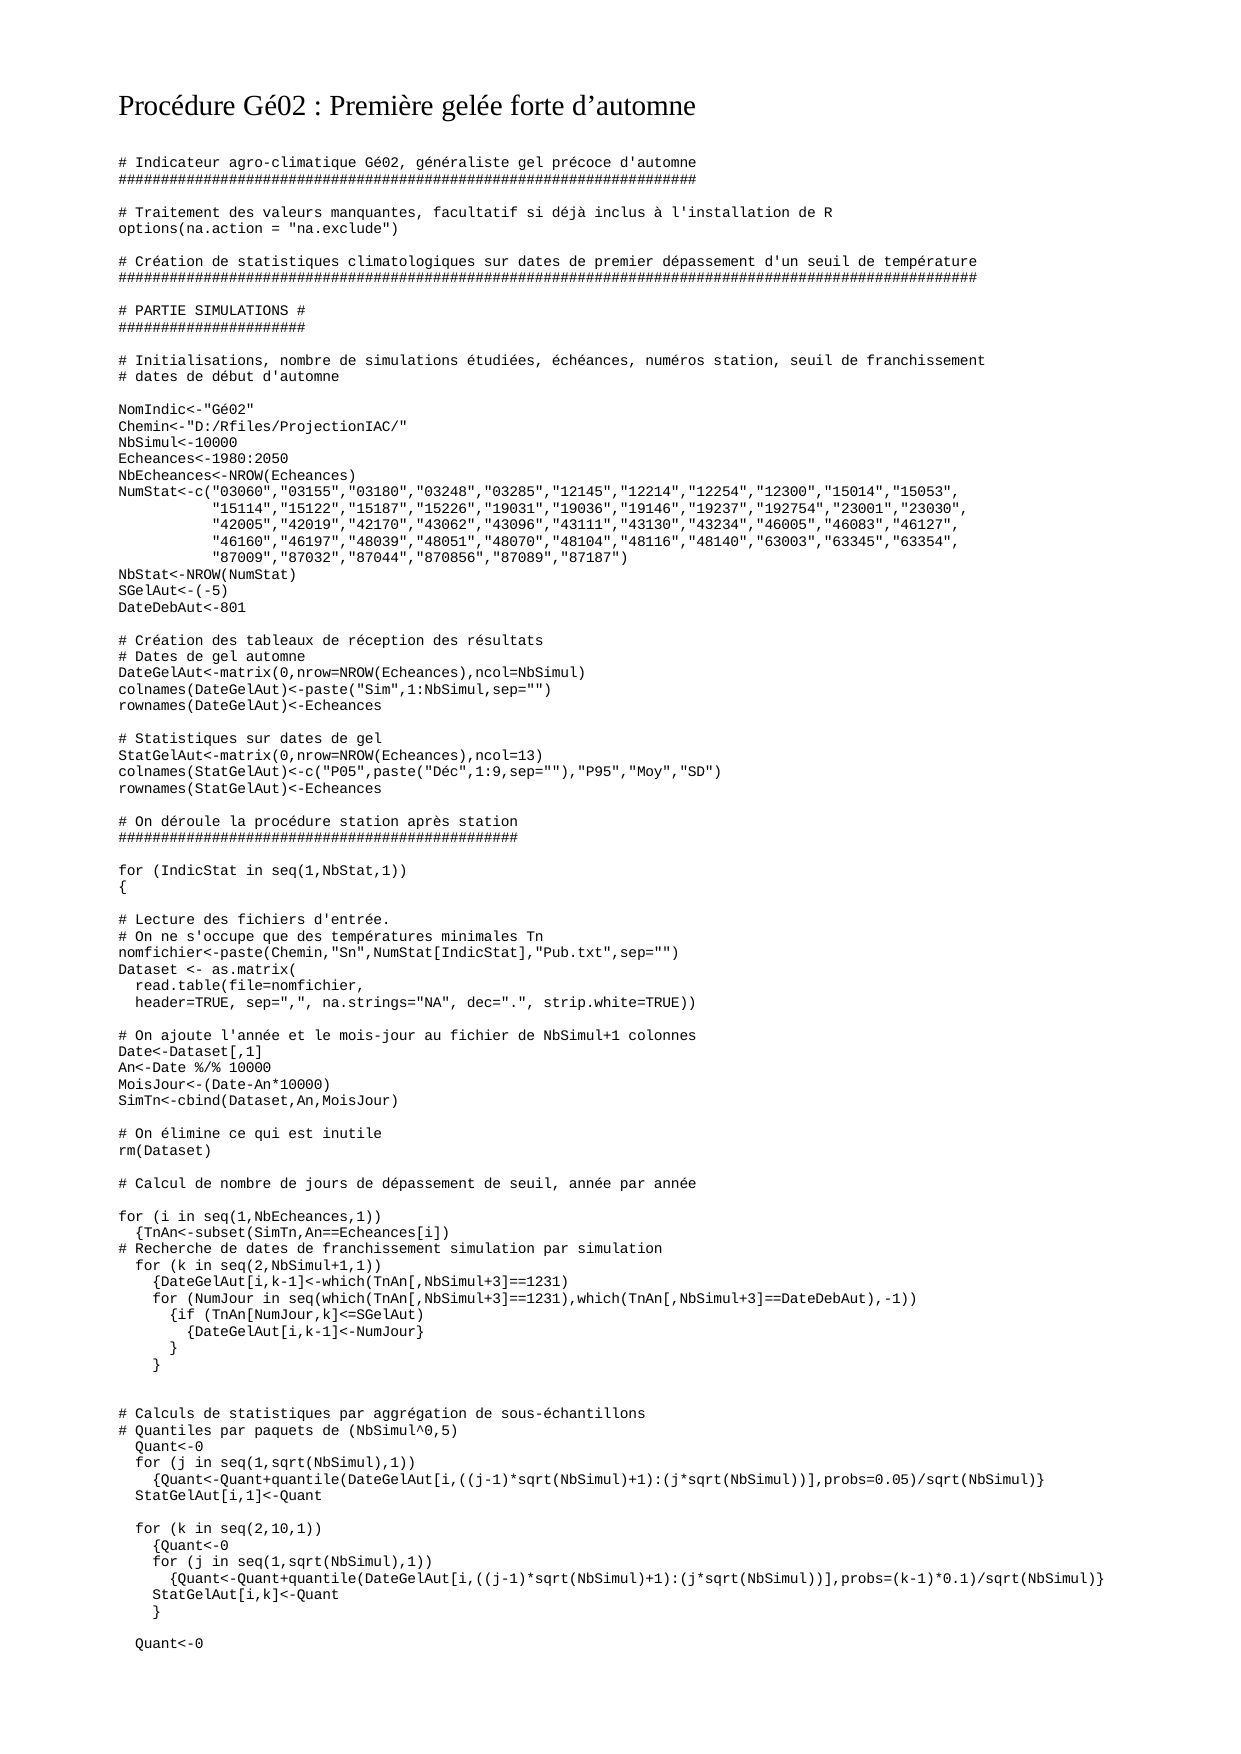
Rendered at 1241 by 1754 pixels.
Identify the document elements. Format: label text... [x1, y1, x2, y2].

text for (j in seq(1,sqrt(NbSimul),1)) [118, 1456, 1122, 1472]
text Quant<-0 [118, 1439, 1122, 1456]
text for (j in seq(1,sqrt(NbSimul),1)) [118, 1554, 1122, 1571]
text rownames(DateGelAut)<-Echeances [118, 699, 1122, 715]
text DateGelAut<-matrix(0,nrow=NROW(Echeances),ncol=NbSimul) [118, 666, 1122, 682]
text # Traitement des valeurs manquantes, facultatif si déjà inclus à l'installation de R [118, 205, 1122, 221]
text colnames(DateGelAut)<-paste("Sim",1:NbSimul,sep="") [118, 682, 1122, 699]
text { [118, 880, 1122, 896]
text for (IndicStat in seq(1,NbStat,1)) [118, 863, 1122, 880]
text {Quant<-Quant+quantile(DateGelAut[i,((j-1)*sqrt(NbSimul)+1):(j*sqrt(NbSimul))],probs=0.05)/sqrt(NbSimul)} [118, 1472, 1122, 1489]
text Procédure Gé02 : Première gelée forte d’automne [118, 88, 1122, 122]
text # Création des tableaux de réception des résultats [118, 633, 1122, 649]
text NomIndic<-"Gé02" [118, 402, 1122, 419]
text # On ne s'occupe que des températures minimales Tn [118, 929, 1122, 946]
text # Recherche de dates de franchissement simulation par simulation [118, 1242, 1122, 1258]
text } [118, 1357, 1122, 1373]
text for (NumJour in seq(which(TnAn[,NbSimul+3]==1231),which(TnAn[,NbSimul+3]==DateDebAut),-1)) [118, 1291, 1122, 1308]
text # Calcul de nombre de jours de dépassement de seuil, année par année [118, 1176, 1122, 1192]
text "46160","46197","48039","48051","48070","48104","48116","48140","63003","63345","63354", [118, 534, 1122, 551]
text {DateGelAut[i,k-1]<-NumJour} [118, 1324, 1122, 1341]
text colnames(StatGelAut)<-c("P05",paste("Déc",1:9,sep=""),"P95","Moy","SD") [118, 764, 1122, 781]
text NumStat<-c("03060","03155","03180","03248","03285","12145","12214","12254","12300","15014","15053", [118, 485, 1122, 501]
text # On ajoute l'année et le mois-jour au fichier de NbSimul+1 colonnes [118, 1028, 1122, 1044]
text Chemin<-"D:/Rfiles/ProjectionIAC/" [118, 419, 1122, 435]
text header=TRUE, sep=",", na.strings="NA", dec=".", strip.white=TRUE)) [118, 995, 1122, 1011]
text # Quantiles par paquets de (NbSimul^0,5) [118, 1423, 1122, 1439]
text StatGelAut<-matrix(0,nrow=NROW(Echeances),ncol=13) [118, 748, 1122, 764]
text "42005","42019","42170","43062","43096","43111","43130","43234","46005","46083","46127", [118, 518, 1122, 534]
text read.table(file=nomfichier, [118, 978, 1122, 995]
text # On déroule la procédure station après station [118, 814, 1122, 830]
text NbStat<-NROW(NumStat) [118, 567, 1122, 583]
text rm(Dataset) [118, 1143, 1122, 1159]
text StatGelAut[i,1]<-Quant [118, 1489, 1122, 1505]
text {Quant<-Quant+quantile(DateGelAut[i,((j-1)*sqrt(NbSimul)+1):(j*sqrt(NbSimul))],probs=(k-1)*0.1)/sqrt(NbSimul)} [118, 1571, 1122, 1587]
text An<-Date %/% 10000 [118, 1061, 1122, 1077]
text NbEcheances<-NROW(Echeances) [118, 468, 1122, 485]
text # dates de début d'automne [118, 369, 1122, 386]
text } [118, 1341, 1122, 1357]
text {DateGelAut[i,k-1]<-which(TnAn[,NbSimul+3]==1231) [118, 1275, 1122, 1291]
text NbSimul<-10000 [118, 435, 1122, 452]
text # Lecture des fichiers d'entrée. [118, 913, 1122, 929]
text SGelAut<-(-5) [118, 583, 1122, 600]
text StatGelAut[i,k]<-Quant [118, 1587, 1122, 1604]
text ##################################################################################################### [118, 271, 1122, 287]
text ############################################### [118, 830, 1122, 847]
text {if (TnAn[NumJour,k]<=SGelAut) [118, 1308, 1122, 1324]
text rownames(StatGelAut)<-Echeances [118, 781, 1122, 797]
text "15114","15122","15187","15226","19031","19036","19146","19237","192754","23001","23030", [118, 501, 1122, 518]
text # Initialisations, nombre de simulations étudiées, échéances, numéros station, seuil de franchissement [118, 353, 1122, 369]
text Dataset <- as.matrix( [118, 962, 1122, 978]
text Quant<-0 [118, 1637, 1122, 1653]
text } [118, 1604, 1122, 1620]
text "87009","87032","87044","870856","87089","87187") [118, 551, 1122, 567]
text Echeances<-1980:2050 [118, 452, 1122, 468]
text options(na.action = "na.exclude") [118, 221, 1122, 238]
text # On élimine ce qui est inutile [118, 1127, 1122, 1143]
text Date<-Dataset[,1] [118, 1044, 1122, 1061]
text # Dates de gel automne [118, 649, 1122, 666]
text nomfichier<-paste(Chemin,"Sn",NumStat[IndicStat],"Pub.txt",sep="") [118, 946, 1122, 962]
text ###################### [118, 320, 1122, 337]
text for (k in seq(2,NbSimul+1,1)) [118, 1258, 1122, 1275]
text for (k in seq(2,10,1)) [118, 1522, 1122, 1538]
text # Création de statistiques climatologiques sur dates de premier dépassement d'un seuil de température [118, 254, 1122, 271]
text MoisJour<-(Date-An*10000) [118, 1077, 1122, 1094]
text # Indicateur agro-climatique Gé02, généraliste gel précoce d'automne [118, 156, 1122, 172]
text for (i in seq(1,NbEcheances,1)) [118, 1209, 1122, 1225]
text # PARTIE SIMULATIONS # [118, 304, 1122, 320]
text DateDebAut<-801 [118, 600, 1122, 616]
text {TnAn<-subset(SimTn,An==Echeances[i]) [118, 1225, 1122, 1242]
text # Calculs de statistiques par aggrégation de sous-échantillons [118, 1406, 1122, 1423]
text SimTn<-cbind(Dataset,An,MoisJour) [118, 1094, 1122, 1110]
text {Quant<-0 [118, 1538, 1122, 1554]
text #################################################################### [118, 172, 1122, 188]
text # Statistiques sur dates de gel [118, 732, 1122, 748]
